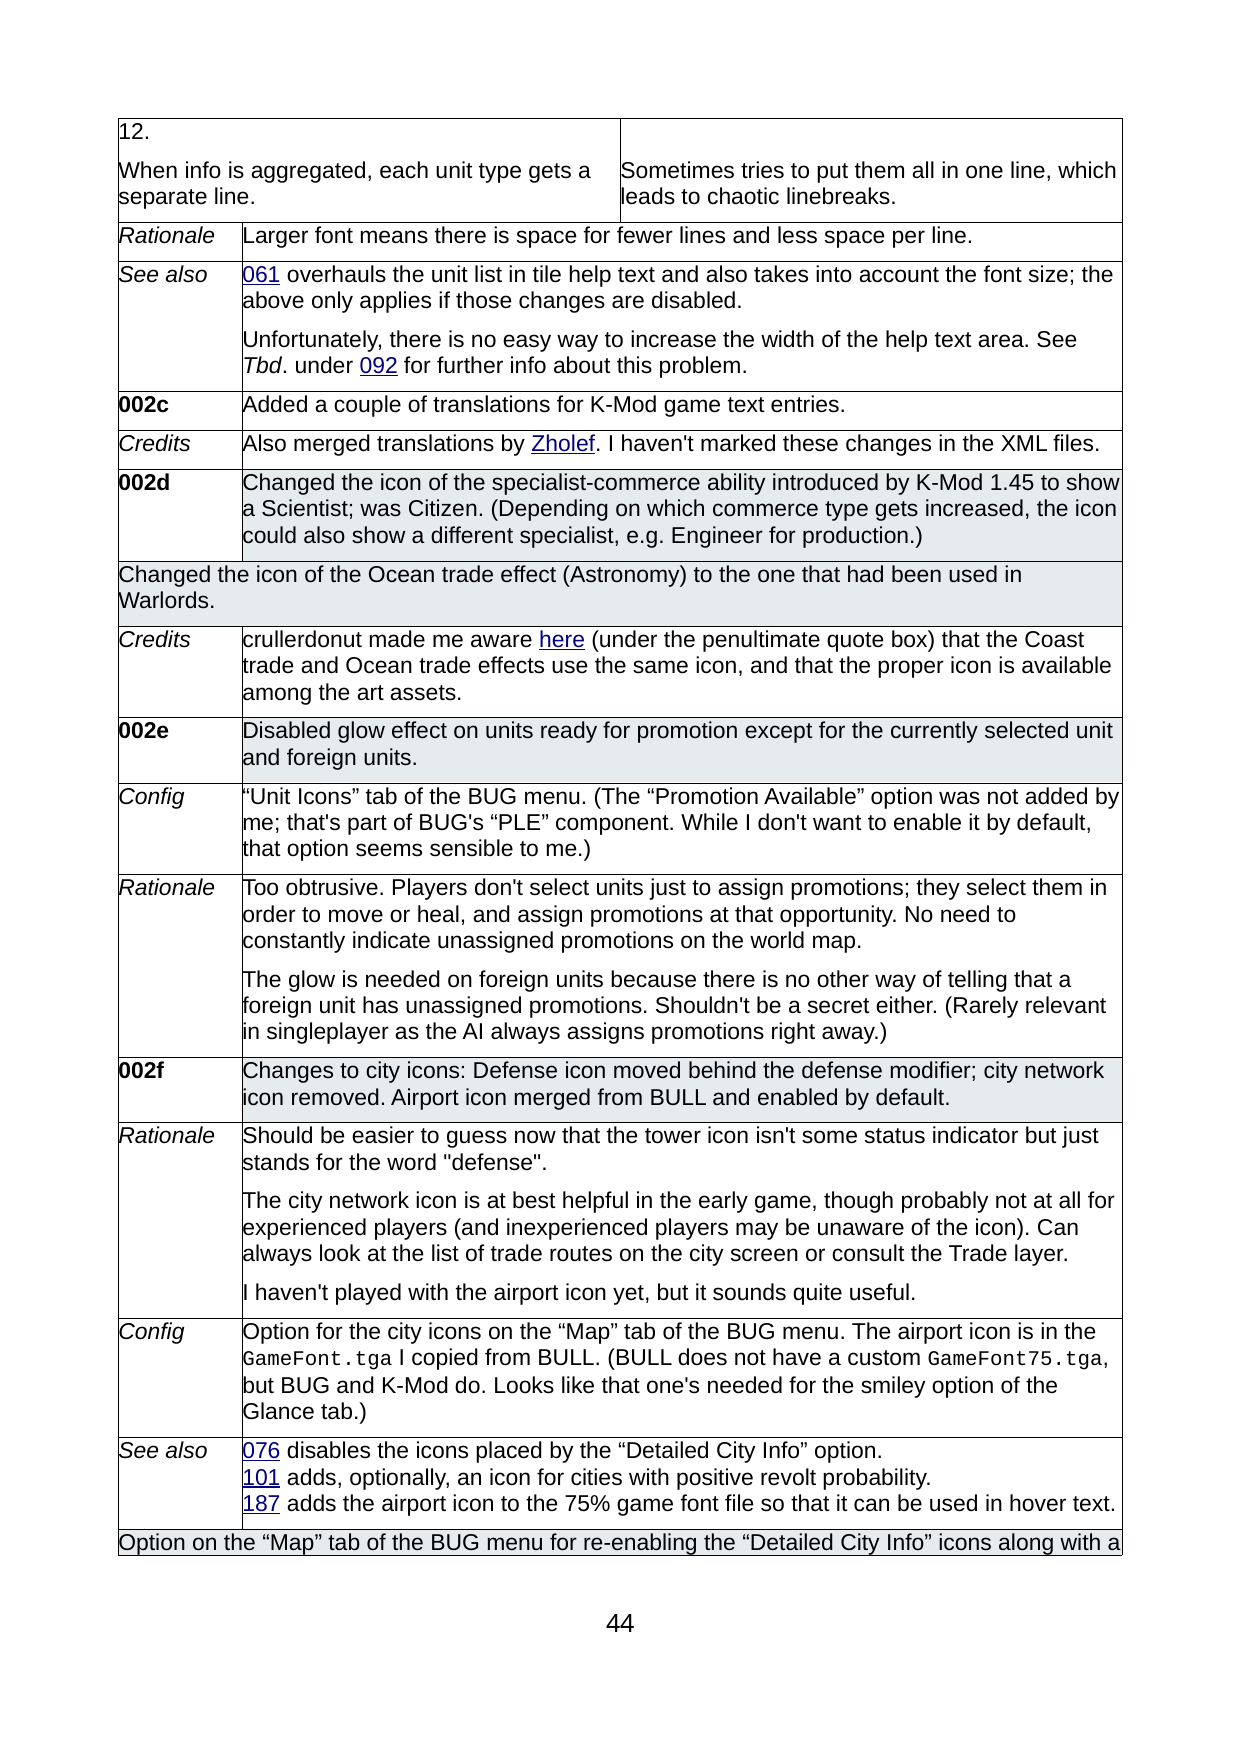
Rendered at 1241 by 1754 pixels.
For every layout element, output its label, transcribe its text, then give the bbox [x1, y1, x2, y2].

table_cell See also [119, 1438, 242, 1528]
table_cell Rationale [119, 1123, 242, 1318]
table_cell See also [119, 262, 242, 391]
table_cell Changed the icon of the Ocean trade effect (Astronomy) to the one that had been used in Warlords. [119, 562, 1122, 626]
table_cell Config [119, 1319, 242, 1437]
table_cell 002c [119, 392, 242, 430]
table_cell Added a couple of translations for K-Mod game text entries. [243, 392, 1122, 430]
table_cell “Unit Icons” tab of the BUG menu. (The “Promotion Available” option was not added by me; that's part of BUG's “PLE” component. While I don't want to enable it by default, that option seems sensible to me.) [243, 784, 1122, 874]
table_cell 002f [119, 1058, 242, 1122]
table_cell Too obtrusive. Players don't select units just to assign promotions; they select them in order to move or heal, and assign promotions at that opportunity. No need to constantly indicate unassigned promotions on the world map. The glow is needed on foreign units because there is no other way of telling that a foreign unit has unassigned promotions. Shouldn't be a secret either. (Rarely relevant in singleplayer as the AI always assigns promotions right away.) [243, 875, 1122, 1057]
table_cell Also merged translations by Zholef. I haven't marked these changes in the XML files. [243, 431, 1122, 469]
table_cell Credits [119, 431, 242, 469]
table_cell 12. When info is aggregated, each unit type gets a separate line. [119, 119, 620, 222]
table_cell Sometimes tries to put them all in one line, which leads to chaotic linebreaks. [621, 119, 1122, 222]
table_cell Rationale [119, 223, 242, 261]
table_cell Config [119, 784, 242, 874]
table_cell 076 disables the icons placed by the “Detailed City Info” option. 101 adds, optionally, an icon for cities with positive revolt probability. 187 adds the airport icon to the 75% game font file so that it can be used in hover text. [243, 1438, 1122, 1528]
table_cell Disabled glow effect on units ready for promotion except for the currently selected unit and foreign units. [243, 718, 1122, 782]
table_cell Changed the icon of the specialist-commerce ability introduced by K-Mod 1.45 to show a Scientist; was Citizen. (Depending on which commerce type gets increased, the icon could also show a different specialist, e.g. Engineer for production.) [243, 470, 1122, 561]
table_cell Credits [119, 627, 242, 717]
table_cell Larger font means there is space for fewer lines and less space per line. [243, 223, 1122, 261]
table_cell Option on the “Map” tab of the BUG menu for re-enabling the “Detailed City Info” icons along with a [119, 1530, 1122, 1555]
table_cell 061 overhauls the unit list in tile help text and also takes into account the font size; the above only applies if those changes are disabled. Unfortunately, there is no easy way to increase the width of the help text area. See Tbd. under 092 for further info about this problem. [243, 262, 1122, 391]
table_cell Changes to city icons: Defense icon moved behind the defense modifier; city network icon removed. Airport icon merged from BULL and enabled by default. [243, 1058, 1122, 1122]
table_cell Should be easier to guess now that the tower icon isn't some status indicator but just stands for the word "defense". The city network icon is at best helpful in the early game, though probably not at all for experienced players (and inexperienced players may be unaware of the icon). Can always look at the list of trade routes on the city screen or consult the Trade layer. I haven't played with the airport icon yet, but it sounds quite useful. [243, 1123, 1122, 1318]
table_cell crullerdonut made me aware here (under the penultimate quote box) that the Coast trade and Ocean trade effects use the same icon, and that the proper icon is available among the art assets. [243, 627, 1122, 717]
table_cell 002e [119, 718, 242, 782]
table_cell Rationale [119, 875, 242, 1057]
table_cell 002d [119, 470, 242, 561]
table_cell Option for the city icons on the “Map” tab of the BUG menu. The airport icon is in the GameFont.tga I copied from BULL. (BULL does not have a custom GameFont75.tga, but BUG and K‑Mod do. Looks like that one's needed for the smiley option of the Glance tab.) [243, 1319, 1122, 1437]
